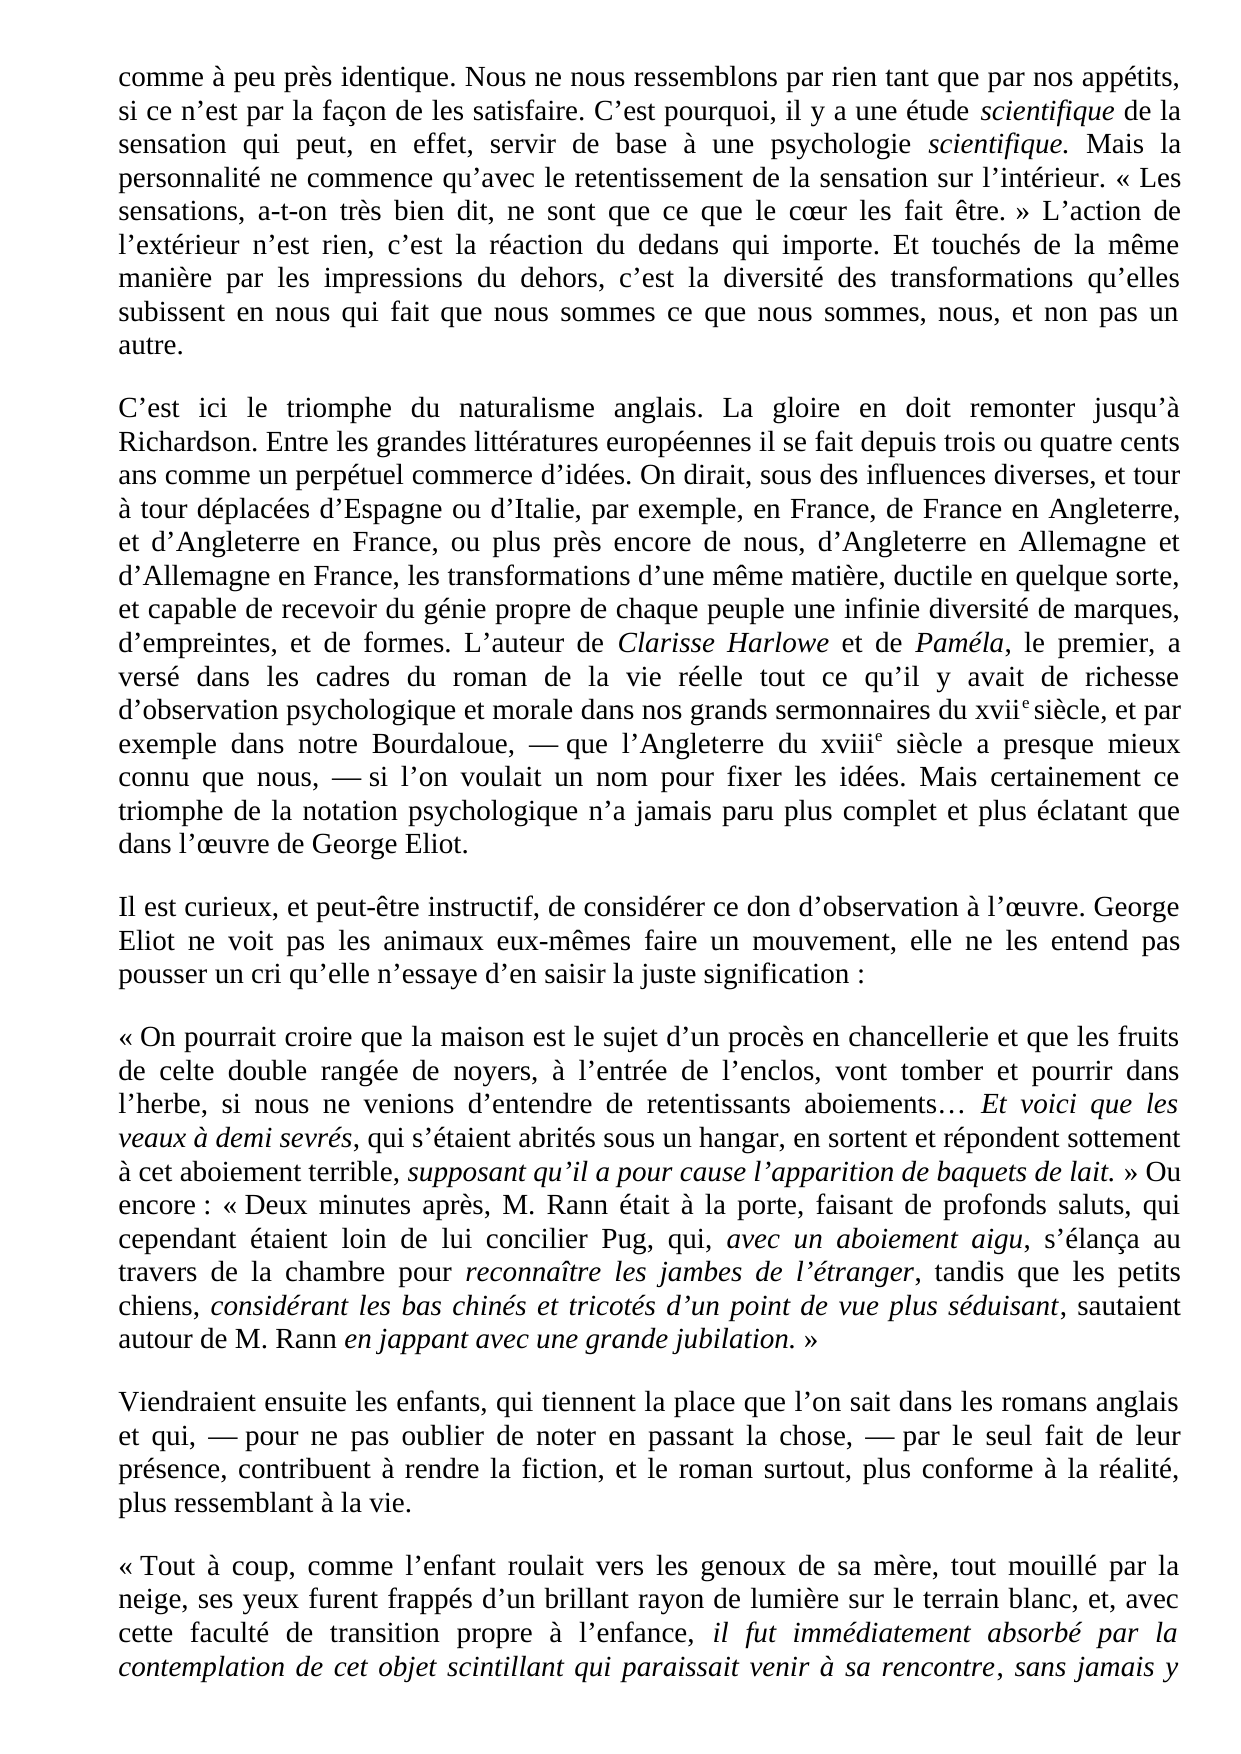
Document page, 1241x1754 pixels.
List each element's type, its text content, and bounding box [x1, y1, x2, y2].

text Il est curieux, et peut-être instructif, de considérer ce don d’observation à l’œuvre. George Eliot ne voit pas les animaux eux-mêmes faire un mouvement, elle ne les entend pas pousser un cri qu’elle n’essaye d’en saisir la juste signification : [118, 889, 1181, 990]
text C’est ici le triomphe du naturalisme anglais. La gloire en doit remonter jusqu’à Richardson. Entre les grandes littératures européennes il se fait depuis trois ou quatre cents ans comme un perpétuel commerce d’idées. On dirait, sous des influences diverses, et tour à tour déplacées d’Espagne ou d’Italie, par exemple, en France, de France en Angleterre, et d’Angleterre en France, ou plus près encore de nous, d’Angleterre en Allemagne et d’Allemagne en France, les transformations d’une même matière, ductile en quelque sorte, et capable de recevoir du génie propre de chaque peuple une infinie diversité de marques, d’empreintes, et de formes. L’auteur de Clarisse Harlowe et de Paméla, le premier, a versé dans les cadres du roman de la vie réelle tout ce qu’il y avait de richesse d’observation psychologique et morale dans nos grands sermonnaires du xviie siècle, et par exemple dans notre Bourdaloue, — que l’Angleterre du xviiie siècle a presque mieux connu que nous, — si l’on voulait un nom pour fixer les idées. Mais certainement ce triomphe de la notation psychologique n’a jamais paru plus complet et plus éclatant que dans l’œuvre de George Eliot. [118, 390, 1181, 860]
text comme à peu près identique. Nous ne nous ressemblons par rien tant que par nos appétits, si ce n’est par la façon de les satisfaire. C’est pourquoi, il y a une étude scientifique de la sensation qui peut, en effet, servir de base à une psychologie scientifique. Mais la personnalité ne commence qu’avec le retentissement de la sensation sur l’intérieur. « Les sensations, a-t-on très bien dit, ne sont que ce que le cœur les fait être. » L’action de l’extérieur n’est rien, c’est la réaction du dedans qui importe. Et touchés de la même manière par les impressions du dehors, c’est la diversité des transformations qu’elles subissent en nous qui fait que nous sommes ce que nous sommes, nous, et non pas un autre. [118, 59, 1181, 361]
text « On pourrait croire que la maison est le sujet d’un procès en chancellerie et que les fruits de celte double rangée de noyers, à l’entrée de l’enclos, vont tomber et pourrir dans l’herbe, si nous ne venions d’entendre de retentissants aboiements… Et voici que les veaux à demi sevrés, qui s’étaient abrités sous un hangar, en sortent et répondent sottement à cet aboiement terrible, supposant qu’il a pour cause l’apparition de baquets de lait. » Ou encore : « Deux minutes après, M. Rann était à la porte, faisant de profonds saluts, qui cependant étaient loin de lui concilier Pug, qui, avec un aboiement aigu, s’élança au travers de la chambre pour reconnaître les jambes de l’étranger, tandis que les petits chiens, considérant les bas chinés et tricotés d’un point de vue plus séduisant, sautaient autour de M. Rann en jappant avec une grande jubilation. » [118, 1019, 1181, 1355]
text Viendraient ensuite les enfants, qui tiennent la place que l’on sait dans les romans anglais et qui, — pour ne pas oublier de noter en passant la chose, — par le seul fait de leur présence, contribuent à rendre la fiction, et le roman surtout, plus conforme à la réalité, plus ressemblant à la vie. [118, 1384, 1181, 1519]
text « Tout à coup, comme l’enfant roulait vers les genoux de sa mère, tout mouillé par la neige, ses yeux furent frappés d’un brillant rayon de lumière sur le terrain blanc, et, avec cette faculté de transition propre à l’enfance, il fut immédiatement absorbé par la contemplation de cet objet scintillant qui paraissait venir à sa rencontre, sans jamais y [118, 1548, 1181, 1682]
